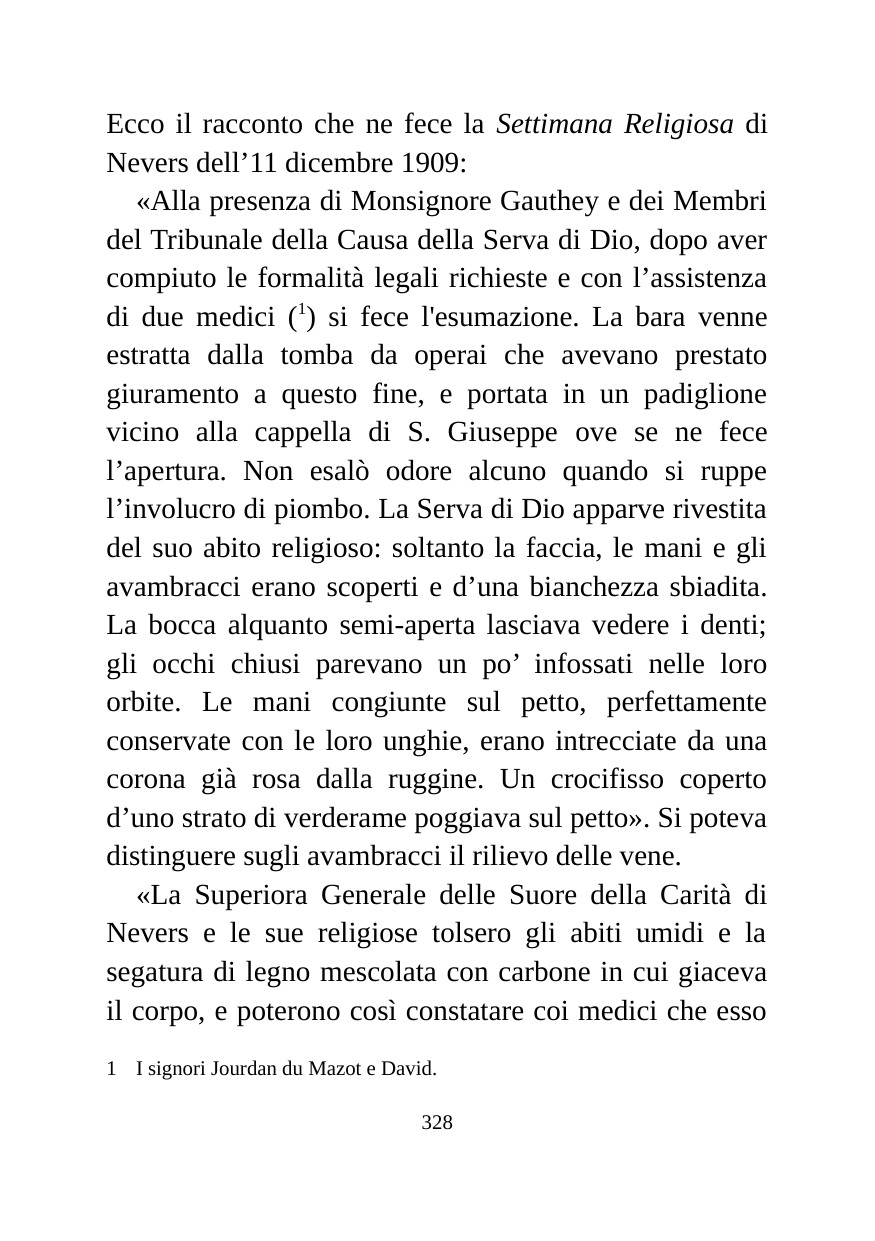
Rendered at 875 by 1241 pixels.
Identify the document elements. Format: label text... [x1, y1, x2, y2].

text I signori Jourdan du Mazot e David. [106, 1056, 768, 1080]
text Ecco il racconto che ne fece la Settimana Religiosa di Nevers dell’11 dicembre 1909: [106, 106, 768, 178]
text «La Superiora Generale delle Suore della Carità di Nevers e le sue religiose tolsero gli abiti umidi e la segatura di legno mescolata con carbone in cui giaceva il corpo, e poterono così constatare coi medici che esso [106, 877, 768, 1026]
text «Alla presenza di Monsignore Gauthey e dei Membri del Tribunale della Causa della Serva di Dio, dopo aver compiuto le formalità legali richieste e con l’assistenza di due medici () si fece l'esumazione. La bara venne estratta dalla tomba da operai che avevano prestato giuramento a questo fine, e portata in un padiglione vicino alla cappella di S. Giuseppe ove se ne fece l’apertura. Non esalò odore alcuno quando si ruppe l’involucro di piombo. La Serva di Dio apparve rivestita del suo abito religioso: soltanto la faccia, le mani e gli avambracci erano scoperti e d’una bianchezza sbiadita. La bocca alquanto semi-aperta lasciava vedere i denti; gli occhi chiusi parevano un po’ infossati nelle loro orbite. Le mani congiunte sul petto, perfettamente conservate con le loro unghie, erano intrecciate da una corona già rosa dalla ruggine. Un crocifisso coperto d’uno strato di verderame poggiava sul petto». Si poteva distinguere sugli avambracci il rilievo delle vene. [106, 183, 768, 872]
